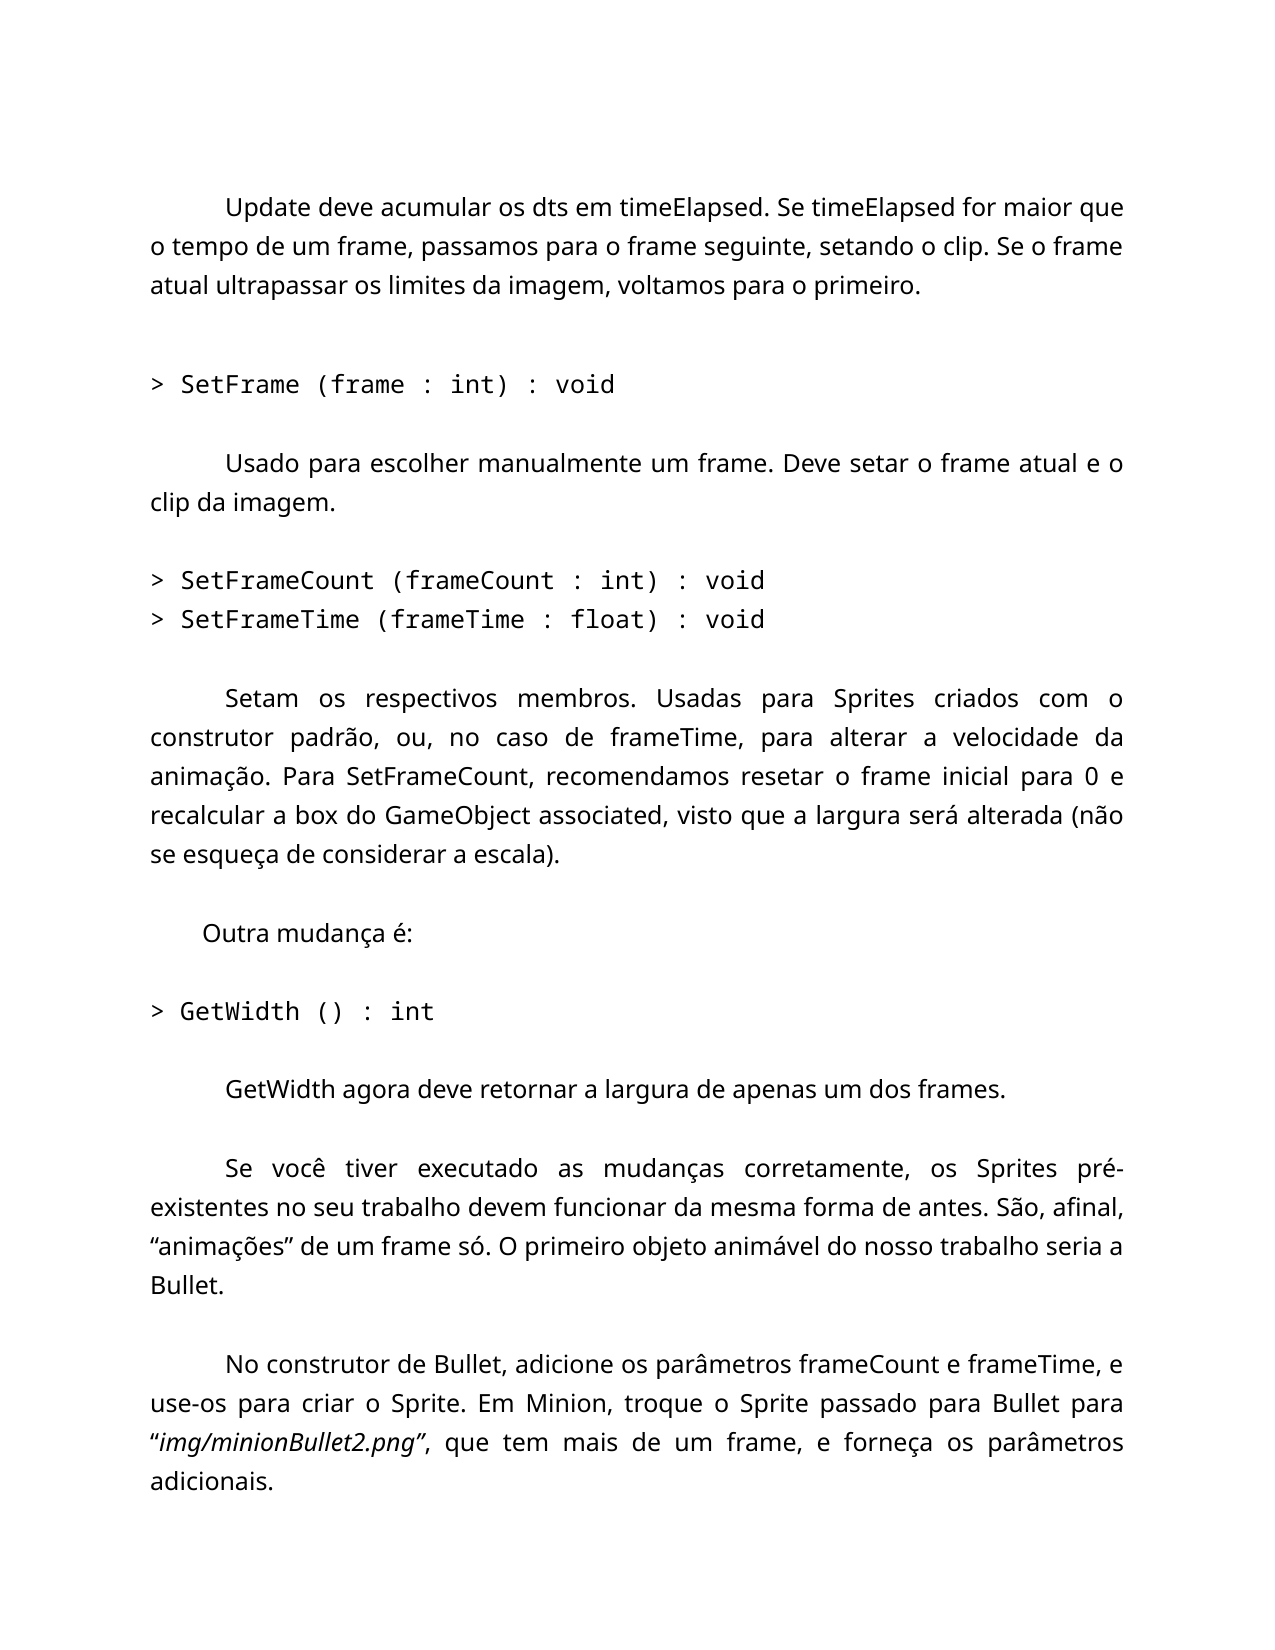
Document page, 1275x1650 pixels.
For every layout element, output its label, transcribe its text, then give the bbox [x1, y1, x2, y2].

text > SetFrameCount (frameCount : int) : void [150, 563, 1125, 597]
text Update deve acumular os dts em timeElapsed. Se timeElapsed for maior que o tempo de um frame, passamos para o frame seguinte, setando o clip. Se o frame atual ultrapassar os limites da imagem, voltamos para o primeiro. [150, 189, 1125, 302]
text > GetWidth () : int [150, 994, 1125, 1028]
text > SetFrame (frame : int) : void [150, 367, 1125, 401]
text No construtor de Bullet, adicione os parâmetros frameCount e frameTime, e use-os para criar o Sprite. Em Minion, troque o Sprite passado para Bullet para “img/minionBullet2.png”, que tem mais de um frame, e forneça os parâmetros adicionais. [150, 1346, 1125, 1498]
text Setam os respectivos membros. Usadas para Sprites criados com o construtor padrão, ou, no caso de frameTime, para alterar a velocidade da animação. Para SetFrameCount, recomendamos resetar o frame inicial para 0 e recalcular a box do GameObject associated, visto que a largura será alterada (não se esqueça de considerar a escala). [150, 680, 1125, 871]
text > SetFrameTime (frameTime : float) : void [150, 602, 1125, 636]
text Se você tiver executado as mudanças corretamente, os Sprites pré-existentes no seu trabalho devem funcionar da mesma forma de antes. São, afinal, “animações” de um frame só. O primeiro objeto animável do nosso trabalho seria a Bullet. [150, 1150, 1125, 1302]
text Usado para escolher manualmente um frame. Deve setar o frame atual e o clip da imagem. [150, 445, 1125, 519]
text Outra mudança é: [150, 915, 1125, 949]
text GetWidth agora deve retornar a largura de apenas um dos frames. [150, 1072, 1125, 1106]
